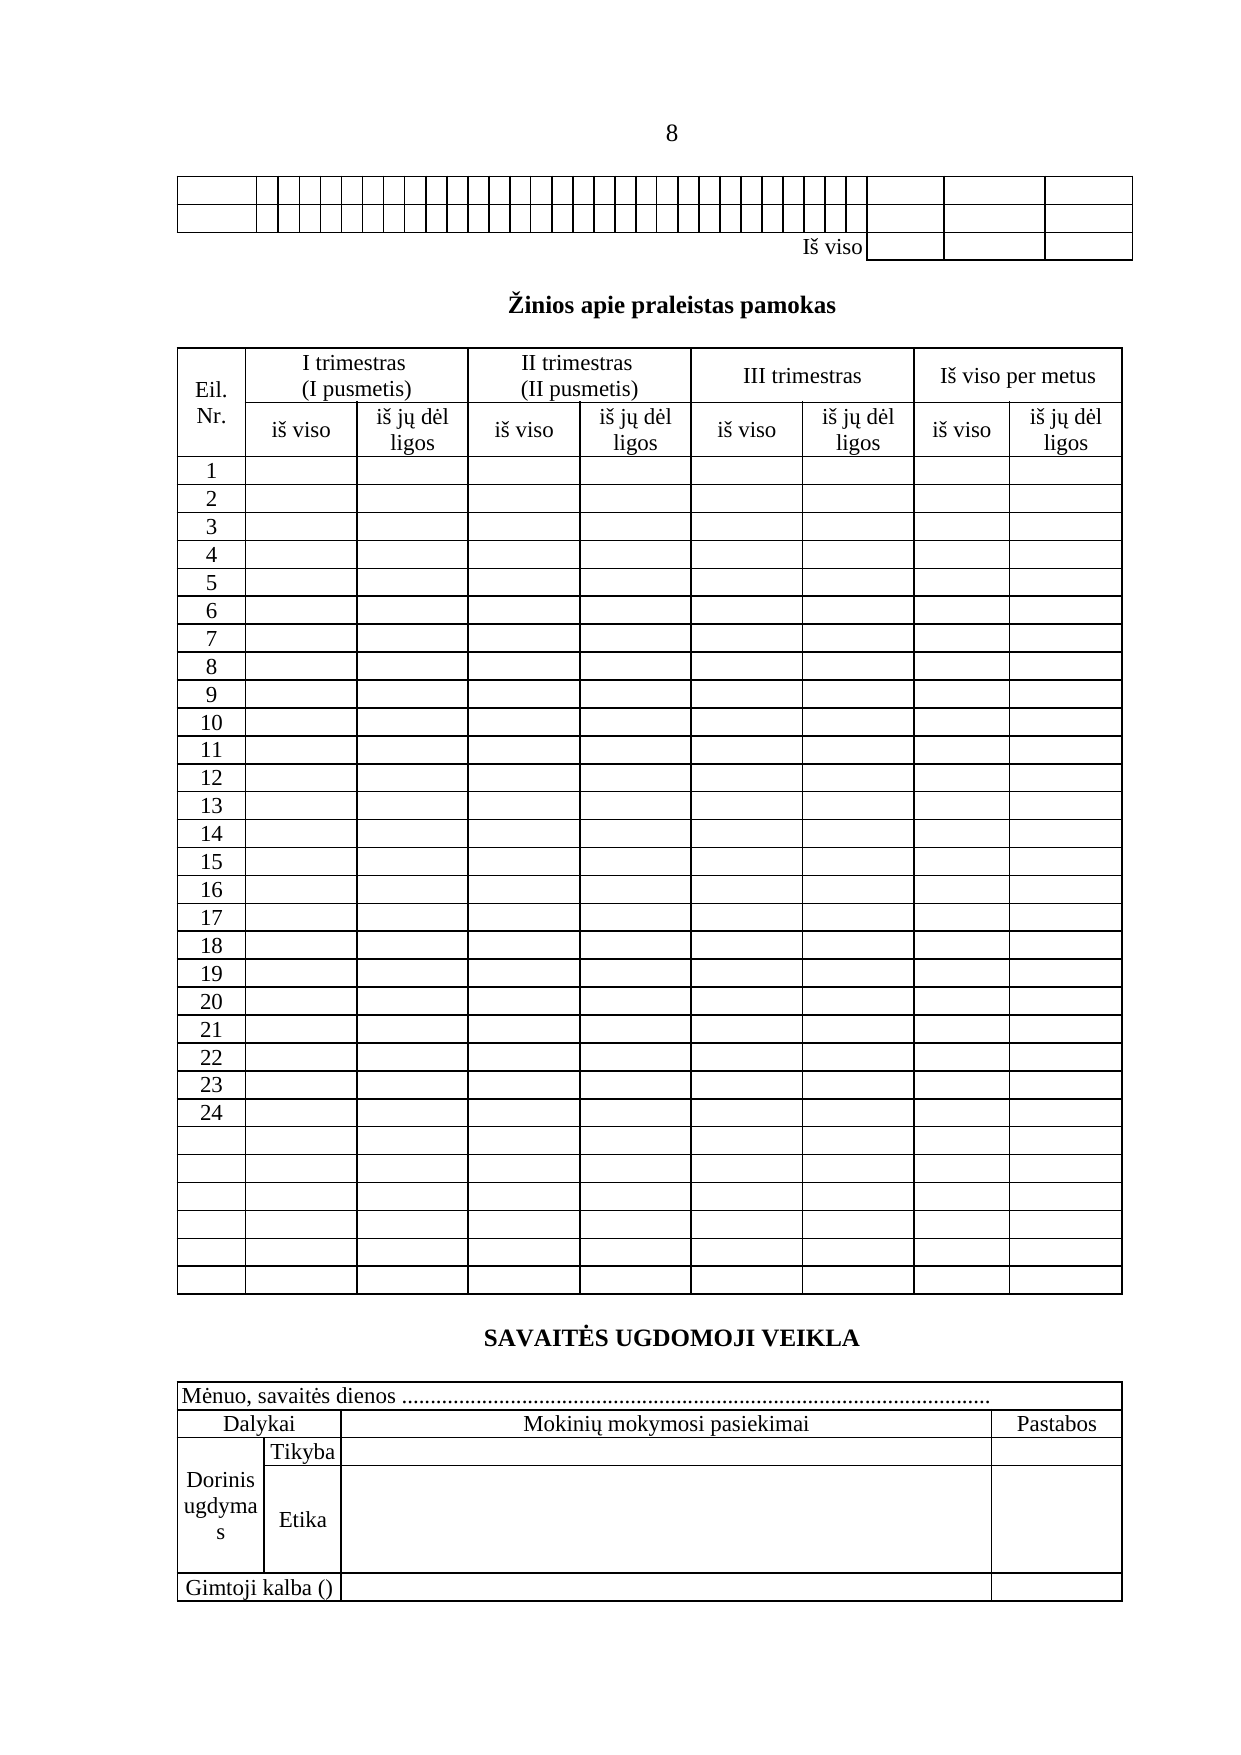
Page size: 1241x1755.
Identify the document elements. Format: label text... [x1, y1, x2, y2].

table_cell [803, 597, 913, 623]
table_cell [246, 1155, 356, 1182]
table_cell [803, 1267, 913, 1293]
table_cell [581, 765, 690, 791]
table_cell [246, 1016, 356, 1042]
table_cell [1010, 1267, 1121, 1293]
table_cell [358, 737, 467, 763]
table_cell [692, 792, 802, 819]
table_cell [279, 177, 299, 203]
table_cell [427, 205, 446, 231]
table_cell [581, 848, 690, 874]
table_cell [358, 569, 467, 595]
table_cell [581, 1044, 690, 1070]
table_cell [581, 1211, 690, 1237]
table_cell [915, 960, 1009, 986]
table_cell [581, 737, 690, 763]
table_cell 9 [178, 681, 245, 707]
table_cell [469, 457, 579, 484]
table_cell 17 [178, 904, 245, 930]
table_cell [1010, 792, 1121, 819]
table_cell [178, 1155, 245, 1182]
table_cell [1010, 960, 1121, 986]
table_header II trimestras (II pusmetis) [469, 349, 690, 401]
table_cell [246, 457, 356, 484]
table_cell [469, 1239, 579, 1265]
table_cell [803, 485, 913, 512]
table_cell [692, 1267, 802, 1293]
table_cell Pastabos [992, 1411, 1121, 1437]
table_cell [915, 1239, 1009, 1265]
table_cell [511, 177, 530, 203]
table_cell [657, 205, 677, 231]
table_cell [868, 205, 943, 231]
table_cell 23 [178, 1072, 245, 1098]
table_cell 22 [178, 1044, 245, 1070]
table_cell [581, 1239, 690, 1265]
table_cell [358, 1183, 467, 1209]
table_cell [803, 1072, 913, 1098]
table_cell iš jų dėl ligos [358, 403, 467, 456]
table_cell [1010, 1183, 1121, 1209]
table_cell [915, 653, 1009, 679]
table_cell [246, 569, 356, 595]
table_cell [915, 1211, 1009, 1237]
table_cell [692, 1072, 802, 1098]
table_cell [178, 1239, 245, 1265]
table_cell [1010, 653, 1121, 679]
table_cell [692, 457, 802, 484]
table_cell [581, 569, 690, 595]
table_cell [915, 904, 1009, 930]
table_cell [246, 1044, 356, 1070]
table_cell [469, 541, 579, 567]
table_cell [692, 1183, 802, 1209]
table_cell [246, 653, 356, 679]
table_cell [490, 177, 509, 203]
table_cell [1010, 597, 1121, 623]
table_cell [721, 177, 740, 203]
table_cell [692, 848, 802, 874]
table_cell [469, 792, 579, 819]
table_cell [915, 1072, 1009, 1098]
table_cell 10 [178, 709, 245, 735]
table_cell [803, 792, 913, 819]
table_cell [1010, 737, 1121, 763]
table_cell [803, 988, 913, 1014]
table_cell [178, 177, 256, 203]
table_cell [469, 1072, 579, 1098]
table_cell [1010, 513, 1121, 539]
table_cell [692, 513, 802, 539]
table_cell [595, 205, 614, 231]
table_cell [358, 1072, 467, 1098]
table_cell 18 [178, 932, 245, 958]
table_cell [992, 1574, 1121, 1600]
table_cell [803, 765, 913, 791]
table_cell [581, 960, 690, 986]
table_cell [448, 205, 467, 231]
table_cell [945, 205, 1044, 231]
table_cell [1010, 1072, 1121, 1098]
table_cell 2 [178, 485, 245, 512]
table_cell [469, 765, 579, 791]
table_cell [469, 625, 579, 651]
table_cell [581, 932, 690, 958]
table_cell [553, 205, 572, 231]
table_cell [803, 1127, 913, 1154]
table_cell [803, 820, 913, 847]
table_cell [992, 1438, 1121, 1465]
table_cell [358, 541, 467, 567]
table_cell 3 [178, 513, 245, 539]
table_cell [574, 205, 593, 231]
table_cell [342, 205, 362, 231]
table_cell [469, 709, 579, 735]
table_cell [1010, 876, 1121, 902]
table_cell [358, 1016, 467, 1042]
table_cell 5 [178, 569, 245, 595]
table_cell iš jų dėl ligos [1010, 403, 1121, 456]
table_cell [803, 1239, 913, 1265]
table_cell 8 [178, 653, 245, 679]
table_cell Mokinių mokymosi pasiekimai [342, 1411, 991, 1437]
table_cell [692, 597, 802, 623]
table_header I trimestras (I pusmetis) [246, 349, 467, 401]
table_header Mėnuo, savaitės dienos ....................................................................................................... [178, 1383, 1121, 1409]
table_cell [581, 653, 690, 679]
table_cell [469, 737, 579, 763]
table_cell [784, 177, 803, 203]
table_cell [915, 457, 1009, 484]
table_cell [915, 737, 1009, 763]
table_cell [742, 205, 761, 231]
table_cell [246, 904, 356, 930]
table_cell [246, 988, 356, 1014]
table_cell [803, 513, 913, 539]
table_cell [469, 177, 488, 203]
table_cell [246, 1072, 356, 1098]
table_cell [915, 848, 1009, 874]
table_cell [721, 205, 740, 231]
table_cell [692, 485, 802, 512]
table_cell [637, 205, 656, 231]
table_cell [363, 177, 383, 203]
table_cell [469, 1155, 579, 1182]
table_cell [826, 205, 845, 231]
table_cell [581, 457, 690, 484]
table_cell [405, 205, 425, 231]
table_cell [246, 1100, 356, 1126]
table_cell [803, 1211, 913, 1237]
table_cell [915, 485, 1009, 512]
table_cell [246, 541, 356, 567]
table_cell [469, 1211, 579, 1237]
table_cell [511, 205, 530, 231]
table_cell 11 [178, 737, 245, 763]
table_cell [358, 820, 467, 847]
table_cell [692, 904, 802, 930]
table_cell [358, 876, 467, 902]
table_cell [915, 1183, 1009, 1209]
table_cell [803, 681, 913, 707]
table_cell [692, 737, 802, 763]
table_cell [358, 1155, 467, 1182]
table_cell [469, 1183, 579, 1209]
table_cell [692, 1211, 802, 1237]
table_cell [1046, 233, 1132, 259]
table_cell [1010, 681, 1121, 707]
table_cell [1010, 765, 1121, 791]
table_cell [574, 177, 593, 203]
table_cell [692, 988, 802, 1014]
table_cell 7 [178, 625, 245, 651]
table_cell [178, 1267, 245, 1293]
table_cell [246, 1239, 356, 1265]
table_cell [581, 820, 690, 847]
table_cell [915, 681, 1009, 707]
table_cell [803, 1016, 913, 1042]
table_cell [553, 177, 572, 203]
table_cell [469, 485, 579, 512]
table_cell [1046, 205, 1132, 231]
table_cell Tikyba [265, 1438, 340, 1465]
table_cell [363, 205, 383, 231]
table_cell [178, 205, 256, 231]
table_cell [692, 653, 802, 679]
table_cell [178, 1127, 245, 1154]
table_cell [915, 820, 1009, 847]
table_cell [358, 1100, 467, 1126]
table_cell [803, 625, 913, 651]
table_cell [246, 737, 356, 763]
table_cell [1010, 1211, 1121, 1237]
table_cell [246, 960, 356, 986]
table_cell [847, 205, 866, 231]
table_cell Gimtoji kalba () [178, 1574, 340, 1600]
table_cell [342, 177, 362, 203]
table_cell [581, 876, 690, 902]
table_cell [581, 681, 690, 707]
table_cell [915, 765, 1009, 791]
table_cell [803, 904, 913, 930]
table_cell [358, 681, 467, 707]
table_cell 4 [178, 541, 245, 567]
table_cell [300, 205, 320, 231]
table_cell [581, 1267, 690, 1293]
table_cell [826, 177, 845, 203]
table_cell iš jų dėl ligos [581, 403, 690, 456]
table_cell [581, 513, 690, 539]
table_cell [246, 848, 356, 874]
table_cell [763, 177, 782, 203]
table_cell 24 [178, 1100, 245, 1126]
table_cell [581, 792, 690, 819]
table_cell Dorinis ugdymas [178, 1438, 263, 1572]
table_cell [692, 709, 802, 735]
table_cell [805, 177, 824, 203]
table_cell [358, 1211, 467, 1237]
table_cell [257, 205, 277, 231]
table_cell [469, 820, 579, 847]
table_cell [868, 177, 943, 203]
table_cell [692, 765, 802, 791]
table_cell [469, 681, 579, 707]
table_cell [915, 1155, 1009, 1182]
table_cell [246, 1211, 356, 1237]
table_cell [581, 1016, 690, 1042]
table_cell 15 [178, 848, 245, 874]
table_cell iš jų dėl ligos [803, 403, 913, 456]
table_cell [358, 1127, 467, 1154]
text SAVAITĖS UGDOMOJI VEIKLA [177, 1323, 1167, 1352]
table_cell [246, 820, 356, 847]
table_cell [700, 177, 719, 203]
table_cell [321, 205, 341, 231]
table_cell [246, 876, 356, 902]
table_cell [469, 904, 579, 930]
table_cell [358, 792, 467, 819]
table_cell [581, 597, 690, 623]
table_cell [692, 681, 802, 707]
table_cell [805, 205, 824, 231]
table_cell [803, 569, 913, 595]
table_cell [915, 625, 1009, 651]
table_cell [469, 653, 579, 679]
table_cell [490, 205, 509, 231]
table_cell [915, 513, 1009, 539]
table_cell [469, 876, 579, 902]
table_cell iš viso [469, 403, 579, 456]
table_cell [1010, 932, 1121, 958]
table_cell iš viso [692, 403, 802, 456]
table_cell [246, 792, 356, 819]
table_cell [246, 597, 356, 623]
table_cell [915, 876, 1009, 902]
table_cell [246, 1183, 356, 1209]
table_cell [945, 233, 1044, 259]
table_cell [246, 1127, 356, 1154]
table_cell [692, 1016, 802, 1042]
table_cell [358, 597, 467, 623]
table_cell [1010, 1044, 1121, 1070]
table_cell [915, 1127, 1009, 1154]
table_cell [915, 709, 1009, 735]
table_cell [246, 485, 356, 512]
table_cell [679, 205, 698, 231]
table_cell [321, 177, 341, 203]
table_cell [1010, 848, 1121, 874]
table_cell iš viso [246, 403, 356, 456]
table_cell [763, 205, 782, 231]
table_cell [1046, 177, 1132, 203]
table_cell [581, 1100, 690, 1126]
table_cell [692, 625, 802, 651]
table_cell [342, 1438, 991, 1465]
table_cell [358, 653, 467, 679]
table_cell [1010, 1155, 1121, 1182]
table_cell [246, 625, 356, 651]
table_cell [692, 1127, 802, 1154]
table_cell [581, 988, 690, 1014]
table_cell [581, 1072, 690, 1098]
table_cell [595, 177, 614, 203]
table_cell [581, 1155, 690, 1182]
table_cell Iš viso [177, 233, 866, 259]
table_cell [1010, 709, 1121, 735]
table_cell [358, 848, 467, 874]
table_cell [358, 960, 467, 986]
table_cell [915, 1044, 1009, 1070]
table_cell [992, 1466, 1121, 1572]
table_cell [692, 1239, 802, 1265]
table_cell [868, 233, 943, 259]
table_cell [803, 737, 913, 763]
table_cell [358, 1267, 467, 1293]
table_cell [915, 988, 1009, 1014]
table_header Iš viso per metus [915, 349, 1121, 401]
table_cell [915, 932, 1009, 958]
table_cell [847, 177, 866, 203]
table_cell [1010, 820, 1121, 847]
table_cell Dalykai [178, 1411, 340, 1437]
table_cell [742, 177, 761, 203]
table_cell [246, 513, 356, 539]
table_cell [469, 205, 488, 231]
table_cell [616, 177, 635, 203]
table_cell [257, 177, 277, 203]
table_cell [300, 177, 320, 203]
table_cell [1010, 904, 1121, 930]
table_cell [469, 569, 579, 595]
table_cell [915, 1267, 1009, 1293]
table_cell [692, 569, 802, 595]
table_cell [1010, 1239, 1121, 1265]
table_cell [581, 1183, 690, 1209]
table_cell [469, 848, 579, 874]
table_cell [342, 1574, 991, 1600]
table_cell [692, 820, 802, 847]
table_cell [1010, 625, 1121, 651]
table_cell [679, 177, 698, 203]
table_cell [581, 1127, 690, 1154]
table_cell [700, 205, 719, 231]
table_cell [469, 1267, 579, 1293]
table_cell [246, 681, 356, 707]
table_cell [803, 541, 913, 567]
table_cell [915, 597, 1009, 623]
table_cell [246, 709, 356, 735]
table_cell [803, 709, 913, 735]
table_cell [279, 205, 299, 231]
table_cell [469, 513, 579, 539]
table_cell 16 [178, 876, 245, 902]
table_cell [803, 848, 913, 874]
table_cell [358, 1239, 467, 1265]
table_header III trimestras [692, 349, 913, 401]
table_cell [358, 904, 467, 930]
table_cell [945, 177, 1044, 203]
table_cell [1010, 1100, 1121, 1126]
table_cell [692, 932, 802, 958]
table_cell [915, 541, 1009, 567]
table_cell [358, 709, 467, 735]
table_cell 19 [178, 960, 245, 986]
table_cell [427, 177, 446, 203]
table_cell [915, 1016, 1009, 1042]
table_cell [803, 932, 913, 958]
table_cell 12 [178, 765, 245, 791]
table_cell [358, 513, 467, 539]
table_cell Etika [265, 1466, 340, 1572]
table_cell [581, 625, 690, 651]
table_cell [358, 765, 467, 791]
table_cell [692, 1155, 802, 1182]
table_cell [448, 177, 467, 203]
table_cell [469, 1127, 579, 1154]
table_cell [803, 1155, 913, 1182]
table_cell [358, 485, 467, 512]
text Žinios apie praleistas pamokas [177, 290, 1167, 318]
table_cell [803, 876, 913, 902]
table_cell [358, 625, 467, 651]
table_cell [178, 1183, 245, 1209]
table_cell [178, 1211, 245, 1237]
table_cell [531, 177, 551, 203]
table_cell [1010, 569, 1121, 595]
table_cell [581, 904, 690, 930]
table_cell [692, 541, 802, 567]
table_cell [803, 457, 913, 484]
table_cell [246, 1267, 356, 1293]
table_cell [246, 932, 356, 958]
table_cell [358, 988, 467, 1014]
table_cell [915, 792, 1009, 819]
table_cell [1010, 485, 1121, 512]
table_cell [915, 569, 1009, 595]
table_cell [469, 1044, 579, 1070]
table_cell [581, 541, 690, 567]
table_cell [692, 876, 802, 902]
table_cell [616, 205, 635, 231]
table_cell 13 [178, 792, 245, 819]
table_cell [1010, 988, 1121, 1014]
table_cell [358, 1044, 467, 1070]
table_cell [803, 1183, 913, 1209]
table_cell [581, 709, 690, 735]
table_cell [469, 1100, 579, 1126]
table_cell [784, 205, 803, 231]
table_cell [915, 1100, 1009, 1126]
table_cell iš viso [915, 403, 1009, 456]
table_cell [637, 177, 656, 203]
table_cell [1010, 1016, 1121, 1042]
table_cell [803, 1044, 913, 1070]
table_cell [692, 960, 802, 986]
table_cell [692, 1044, 802, 1070]
table_cell [1010, 541, 1121, 567]
table_header Eil. Nr. [178, 349, 245, 456]
table_cell [469, 1016, 579, 1042]
table_cell [342, 1466, 991, 1572]
table_cell [469, 932, 579, 958]
table_cell [384, 177, 404, 203]
table_cell [1010, 457, 1121, 484]
table_cell [1010, 1127, 1121, 1154]
table_cell [531, 205, 551, 231]
table_cell 6 [178, 597, 245, 623]
table_cell [469, 988, 579, 1014]
table_cell [358, 457, 467, 484]
table_cell [358, 932, 467, 958]
table_cell [384, 205, 404, 231]
table_cell [657, 177, 677, 203]
table_cell [692, 1100, 802, 1126]
table_cell 21 [178, 1016, 245, 1042]
table_cell [469, 960, 579, 986]
table_cell [803, 960, 913, 986]
table_cell [246, 765, 356, 791]
table_cell [803, 1100, 913, 1126]
table_cell 1 [178, 457, 245, 484]
table_cell 20 [178, 988, 245, 1014]
table_cell [581, 485, 690, 512]
table_cell [803, 653, 913, 679]
table_cell 14 [178, 820, 245, 847]
table_cell [405, 177, 425, 203]
table_cell [469, 597, 579, 623]
